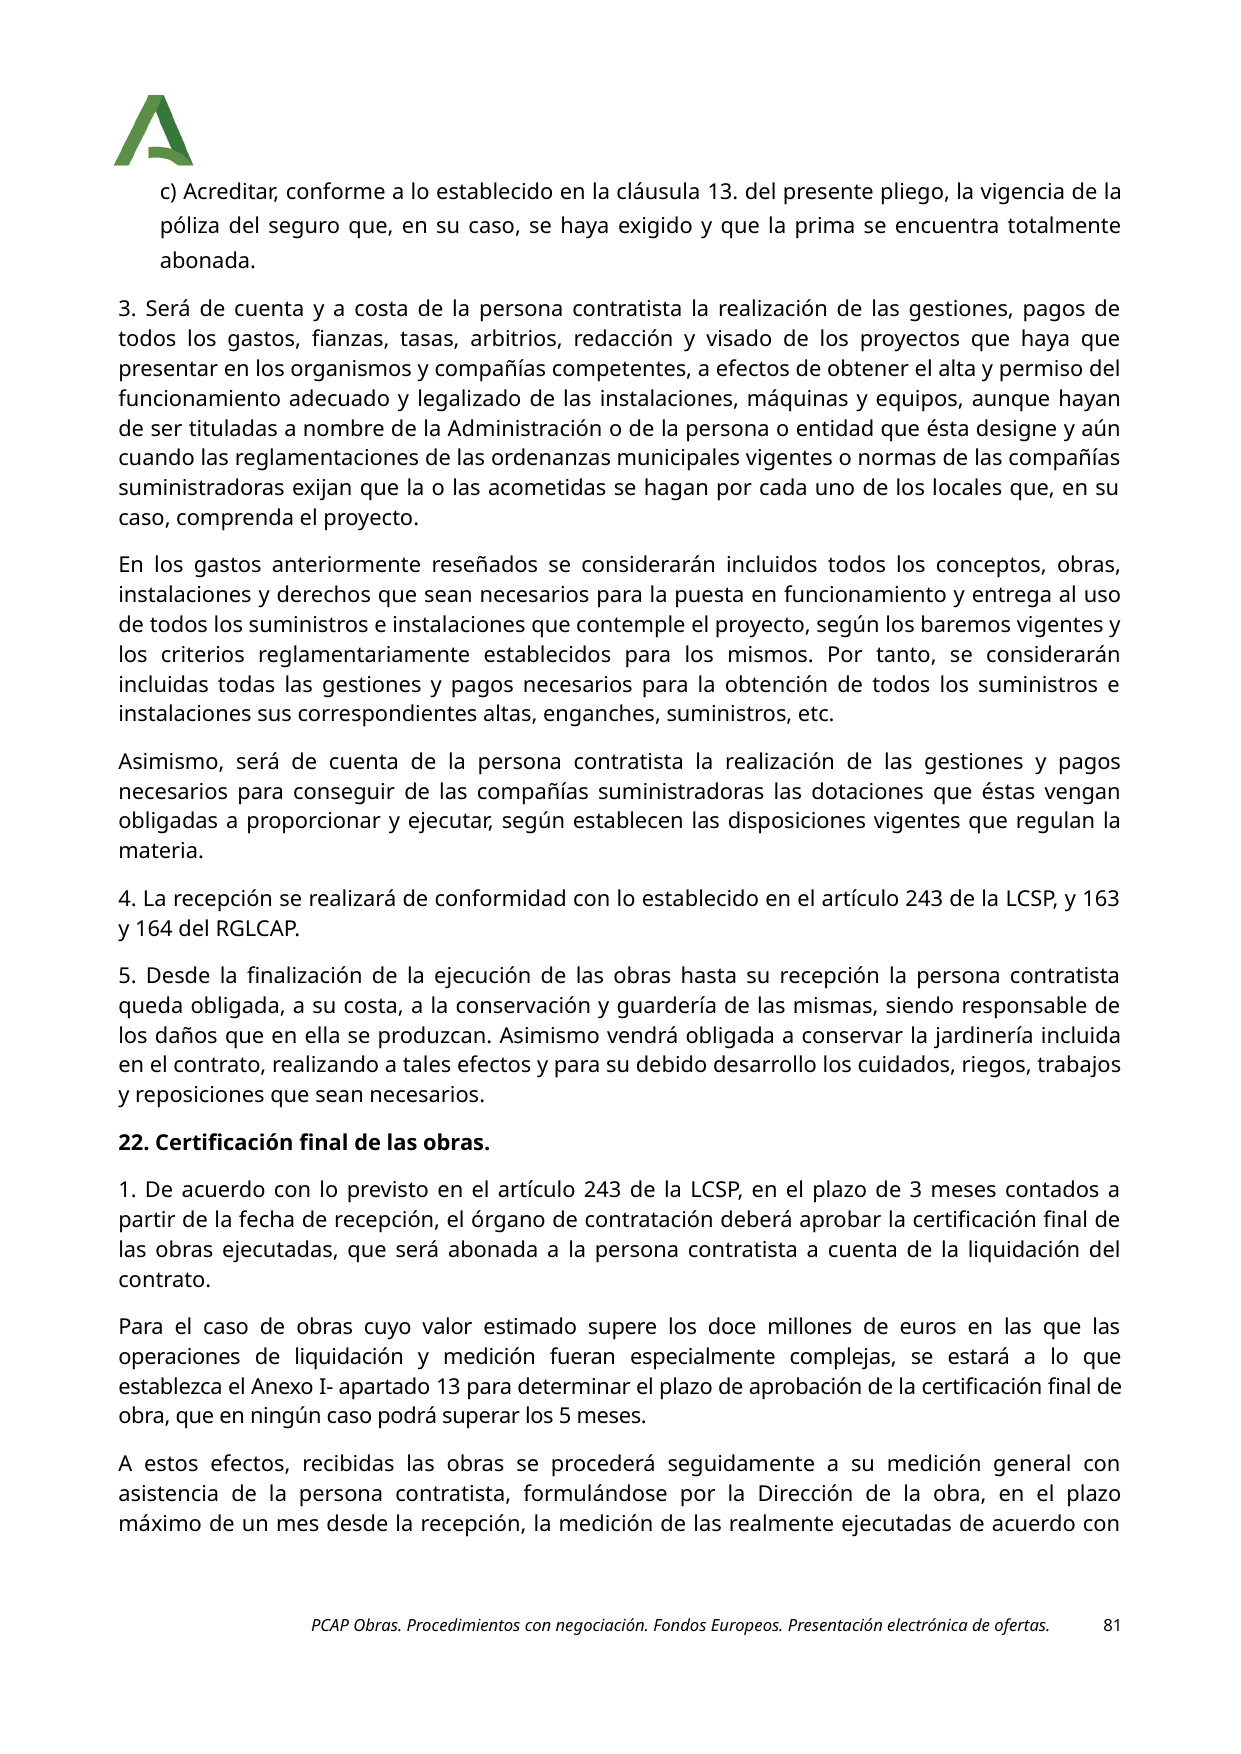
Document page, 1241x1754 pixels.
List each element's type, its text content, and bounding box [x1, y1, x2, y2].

text 3. Será de cuenta y a costa de la persona contratista la realización de las gestiones, pagos de todos los gastos, fianzas, tasas, arbitrios, redacción y visado de los proyectos que haya que presentar en los organismos y compañías competentes, a efectos de obtener el alta y permiso del funcionamiento adecuado y legalizado de las instalaciones, máquinas y equipos, aunque hayan de ser tituladas a nombre de la Administración o de la persona o entidad que ésta designe y aún cuando las reglamentaciones de las ordenanzas municipales vigentes o normas de las compañías suministradoras exijan que la o las acometidas se hagan por cada uno de los locales que, en su caso, comprenda el proyecto. [118, 293, 1122, 532]
text 4. La recepción se realizará de conformidad con lo establecido en el artículo 243 de la LCSP, y 163 y 164 del RGLCAP. [118, 883, 1122, 942]
text En los gastos anteriormente reseñados se considerarán incluidos todos los conceptos, obras, instalaciones y derechos que sean necesarios para la puesta en funcionamiento y entrega al uso de todos los suministros e instalaciones que contemple el proyecto, según los baremos vigentes y los criterios reglamentariamente establecidos para los mismos. Por tanto, se considerarán incluidas todas las gestiones y pagos necesarios para la obtención de todos los suministros e instalaciones sus correspondientes altas, enganches, suministros, etc. [118, 549, 1122, 728]
text 1. De acuerdo con lo previsto en el artículo 243 de la LCSP, en el plazo de 3 meses contados a partir de la fecha de recepción, el órgano de contratación deberá aprobar la certificación final de las obras ejecutadas, que será abonada a la persona contratista a cuenta de la liquidación del contrato. [118, 1174, 1122, 1293]
text Asimismo, será de cuenta de la persona contratista la realización de las gestiones y pagos necesarios para conseguir de las compañías suministradoras las dotaciones que éstas vengan obligadas a proporcionar y ejecutar, según establecen las disposiciones vigentes que regulan la materia. [118, 746, 1122, 865]
subtitle 22. Certificación final de las obras. [118, 1127, 1122, 1157]
picture [109, 90, 198, 170]
text c) Acreditar, conforme a lo establecido en la cláusula 13. del presente pliego, la vigencia de la póliza del seguro que, en su caso, se haya exigido y que la prima se encuentra totalmente abonada. [159, 176, 1122, 274]
text 5. Desde la finalización de la ejecución de las obras hasta su recepción la persona contratista queda obligada, a su costa, a la conservación y guardería de las mismas, siendo responsable de los daños que en ella se produzcan. Asimismo vendrá obligada a conservar la jardinería incluida en el contrato, realizando a tales efectos y para su debido desarrollo los cuidados, riegos, trabajos y reposiciones que sean necesarios. [118, 960, 1122, 1109]
text Para el caso de obras cuyo valor estimado supere los doce millones de euros en las que las operaciones de liquidación y medición fueran especialmente complejas, se estará a lo que establezca el Anexo I- apartado 13 para determinar el plazo de aprobación de la certificación final de obra, que en ningún caso podrá superar los 5 meses. [118, 1311, 1122, 1430]
text A estos efectos, recibidas las obras se procederá seguidamente a su medición general con asistencia de la persona contratista, formulándose por la Dirección de la obra, en el plazo máximo de un mes desde la recepción, la medición de las realmente ejecutadas de acuerdo con [118, 1448, 1122, 1537]
